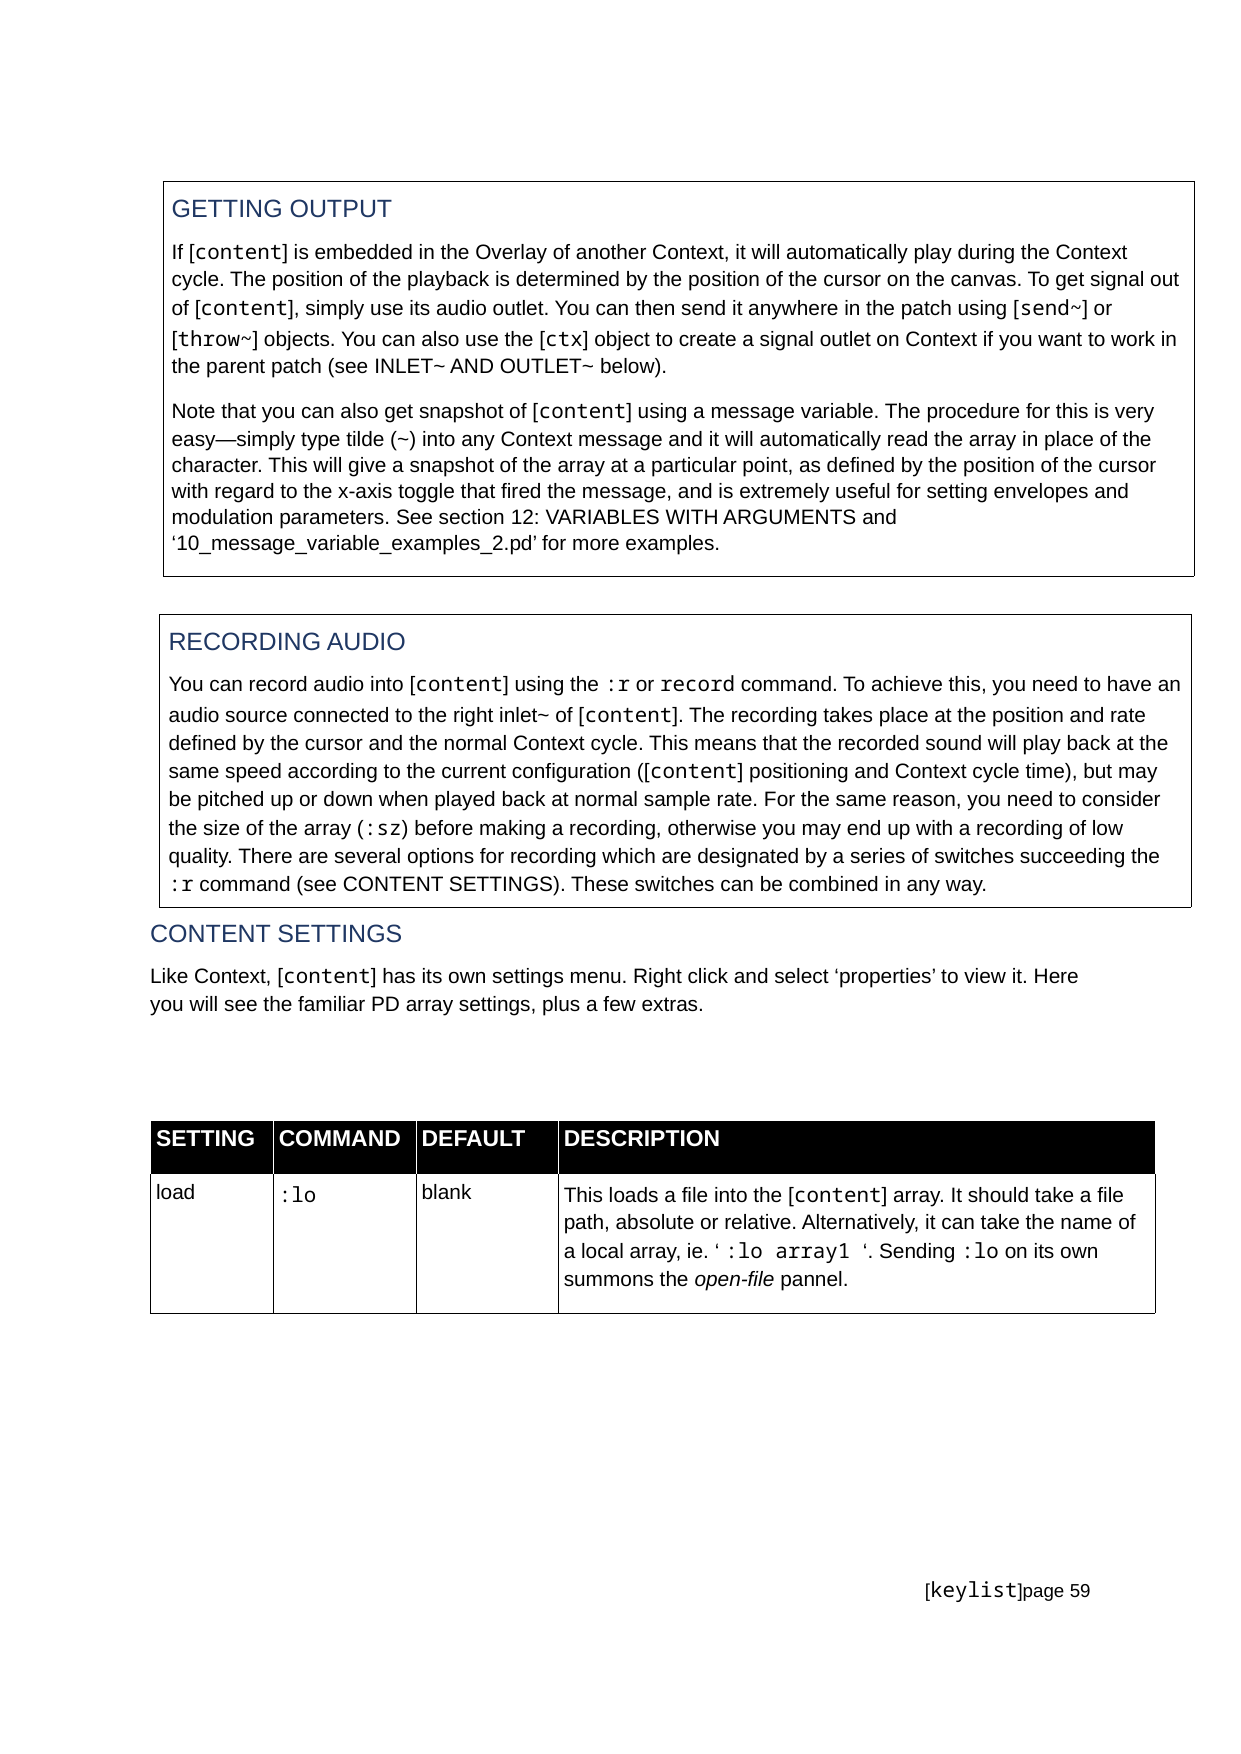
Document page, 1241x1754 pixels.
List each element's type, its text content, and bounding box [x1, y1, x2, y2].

table_header COMMAND [274, 1121, 416, 1174]
subtitle RECORDING AUDIO [168, 627, 1182, 656]
text If [content] is embedded in the Overlay of another Context, it will automatically play during the Context cycle. The position of the playback is determined by the position of the cursor on the canvas. To get signal out of [content], simply use its audio outlet. You can then send it anywhere in the patch using [send~] or [throw~] objects. You can also use the [ctx] object to create a signal outlet on Context if you want to work in the parent patch (see INLET~ AND OUTLET~ below). [171, 237, 1185, 378]
text You can record audio into [content] using the :r or record command. To achieve this, you need to have an audio source connected to the right inlet~ of [content]. The recording takes place at the position and rate defined by the cursor and the normal Context cycle. This means that the recorded sound will play back at the same speed according to the current configuration ([content] positioning and Context cycle time), but may be pitched up or down when played back at normal sample rate. For the same reason, you need to consider the size of the array (:sz) before making a recording, otherwise you may end up with a recording of low quality. There are several options for recording which are designated by a series of switches succeeding the :r command (see CONTENT SETTINGS). These switches can be combined in any way. [168, 669, 1182, 898]
subtitle CONTENT SETTINGS [150, 182, 1090, 948]
table_cell blank [417, 1175, 558, 1313]
table_cell This loads a file into the [content] array. It should take a file path, absolute or relative. Alternatively, it can take the name of a local array, ie. ‘ :lo array1 ‘. Sending :lo on its own summons the open-file pannel. [559, 1175, 1155, 1313]
subtitle CONTENT SETTINGS [164, 182, 1194, 576]
subtitle GETTING OUTPUT [171, 194, 1185, 223]
table_cell :lo [274, 1175, 416, 1313]
table_header SETTING [151, 1121, 273, 1174]
table_header DESCRIPTION [559, 1121, 1155, 1174]
text Like Context, [content] has its own settings menu. Right click and select ‘properties’ to view it. Here you will see the familiar PD array settings, plus a few extras. [150, 962, 1090, 1016]
text Note that you can also get snapshot of [content] using a message variable. The procedure for this is very easy—simply type tilde (~) into any Context message and it will automatically read the array in place of the character. This will give a snapshot of the array at a particular point, as defined by the position of the cursor with regard to the x-axis toggle that fired the message, and is extremely useful for setting envelopes and modulation parameters. See section 12: VARIABLES WITH ARGUMENTS and ‘10_message_variable_examples_2.pd’ for more examples. [171, 397, 1185, 554]
table_cell load [151, 1175, 273, 1313]
subtitle CONTENT SETTINGS [160, 615, 1191, 907]
table_header DEFAULT [417, 1121, 558, 1174]
